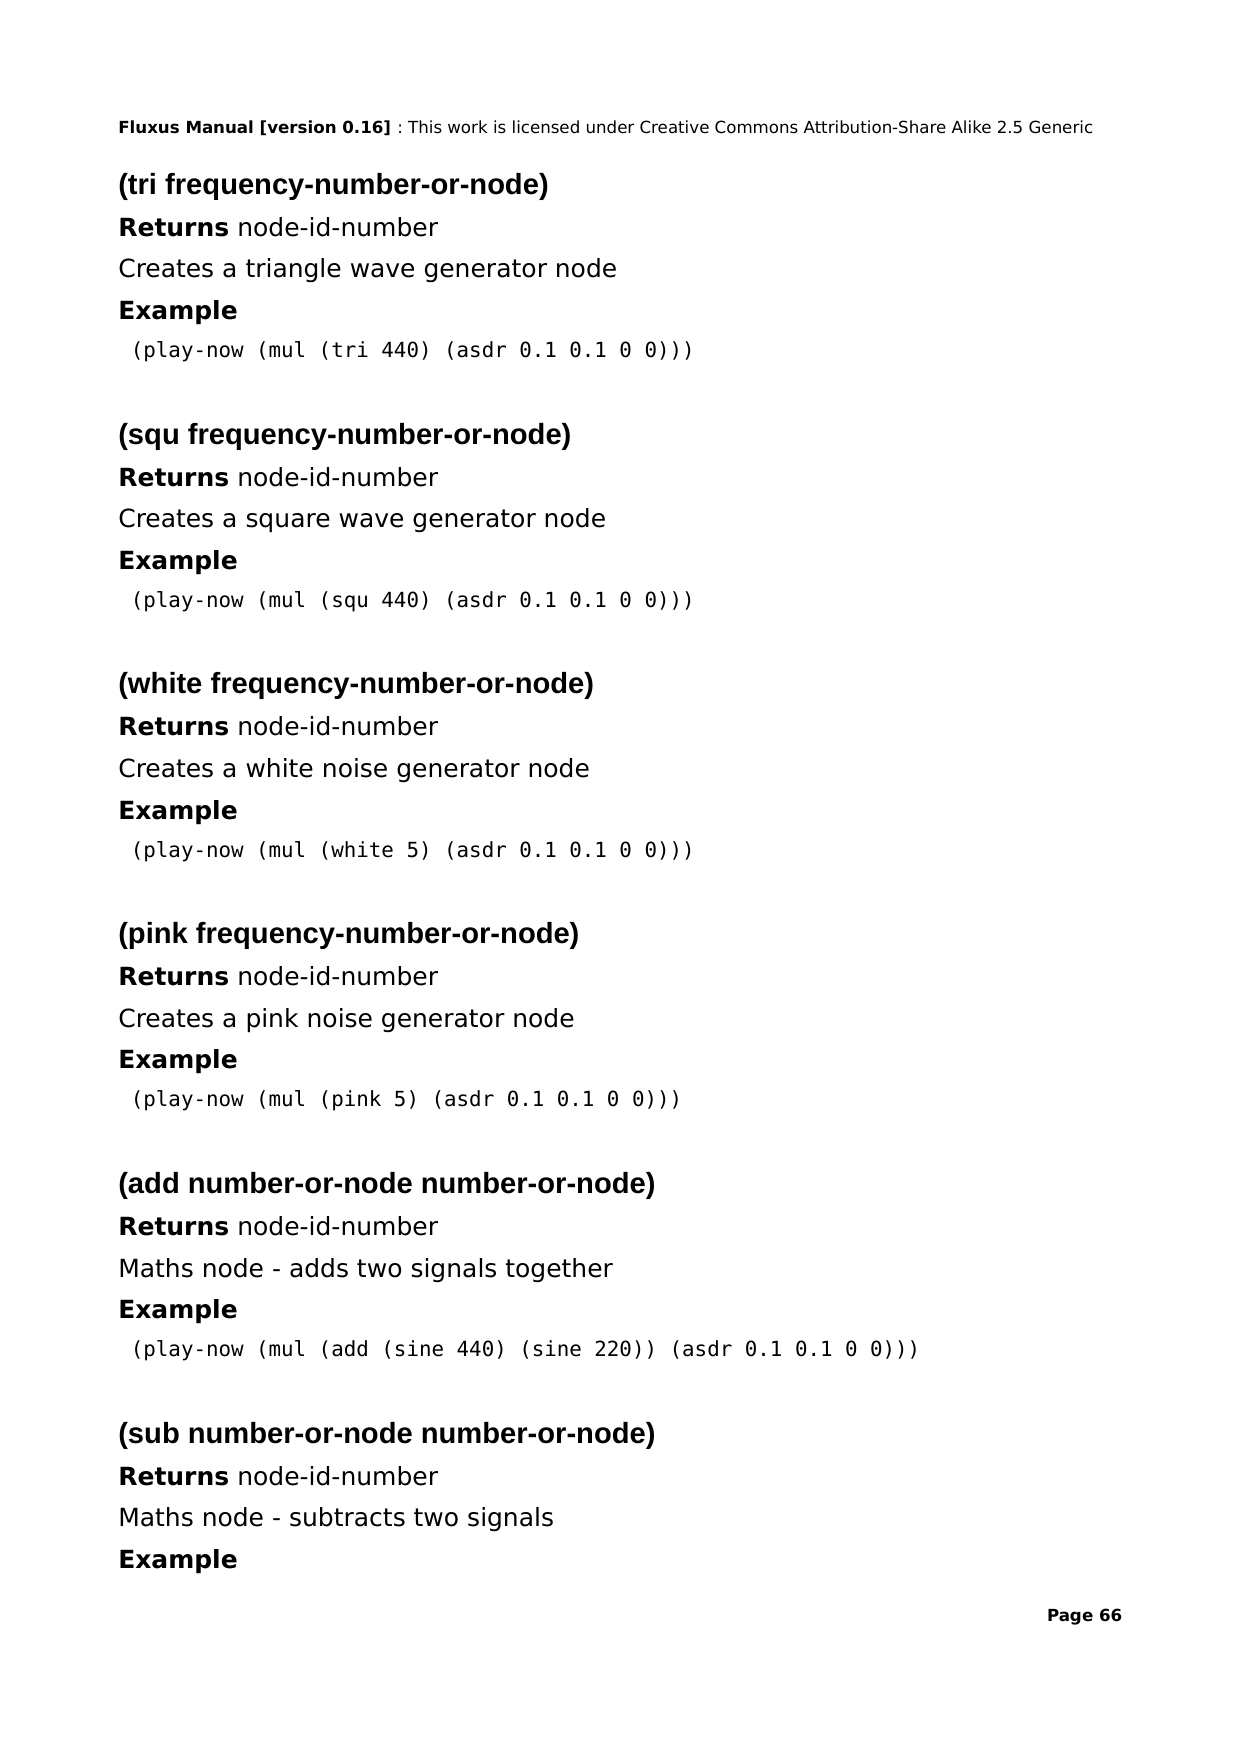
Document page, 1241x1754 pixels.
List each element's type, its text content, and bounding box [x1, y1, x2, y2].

text Maths node - adds two signals together [118, 1254, 1122, 1283]
text (play-now (mul (add (sine 440) (sine 220)) (asdr 0.1 0.1 0 0))) [118, 1337, 1122, 1361]
text (play-now (mul (squ 440) (asdr 0.1 0.1 0 0))) [118, 588, 1122, 612]
text Example [118, 796, 1122, 825]
subtitle (squ frequency-number-or-node) [118, 417, 1122, 450]
text (play-now (mul (tri 440) (asdr 0.1 0.1 0 0))) [118, 338, 1122, 362]
text Example [118, 1046, 1122, 1075]
subtitle (tri frequency-number-or-node) [118, 167, 1122, 201]
text (play-now (mul (pink 5) (asdr 0.1 0.1 0 0))) [118, 1087, 1122, 1112]
text Returns node-id-number [118, 213, 1122, 242]
text Returns node-id-number [118, 1212, 1122, 1241]
text Example [118, 1296, 1122, 1325]
subtitle (pink frequency-number-or-node) [118, 916, 1122, 950]
subtitle (add number-or-node number-or-node) [118, 1166, 1122, 1200]
text Returns node-id-number [118, 463, 1122, 492]
text Example [118, 546, 1122, 575]
text Returns node-id-number [118, 962, 1122, 992]
text Creates a pink noise generator node [118, 1004, 1122, 1033]
text Example [118, 1545, 1122, 1574]
text Returns node-id-number [118, 1462, 1122, 1491]
text Creates a triangle wave generator node [118, 255, 1122, 284]
text Creates a white noise generator node [118, 754, 1122, 783]
text Maths node - subtracts two signals [118, 1504, 1122, 1533]
subtitle (sub number-or-node number-or-node) [118, 1416, 1122, 1449]
subtitle (white frequency-number-or-node) [118, 667, 1122, 700]
text Creates a square wave generator node [118, 504, 1122, 534]
text Example [118, 296, 1122, 326]
text Returns node-id-number [118, 713, 1122, 742]
text (play-now (mul (white 5) (asdr 0.1 0.1 0 0))) [118, 838, 1122, 862]
